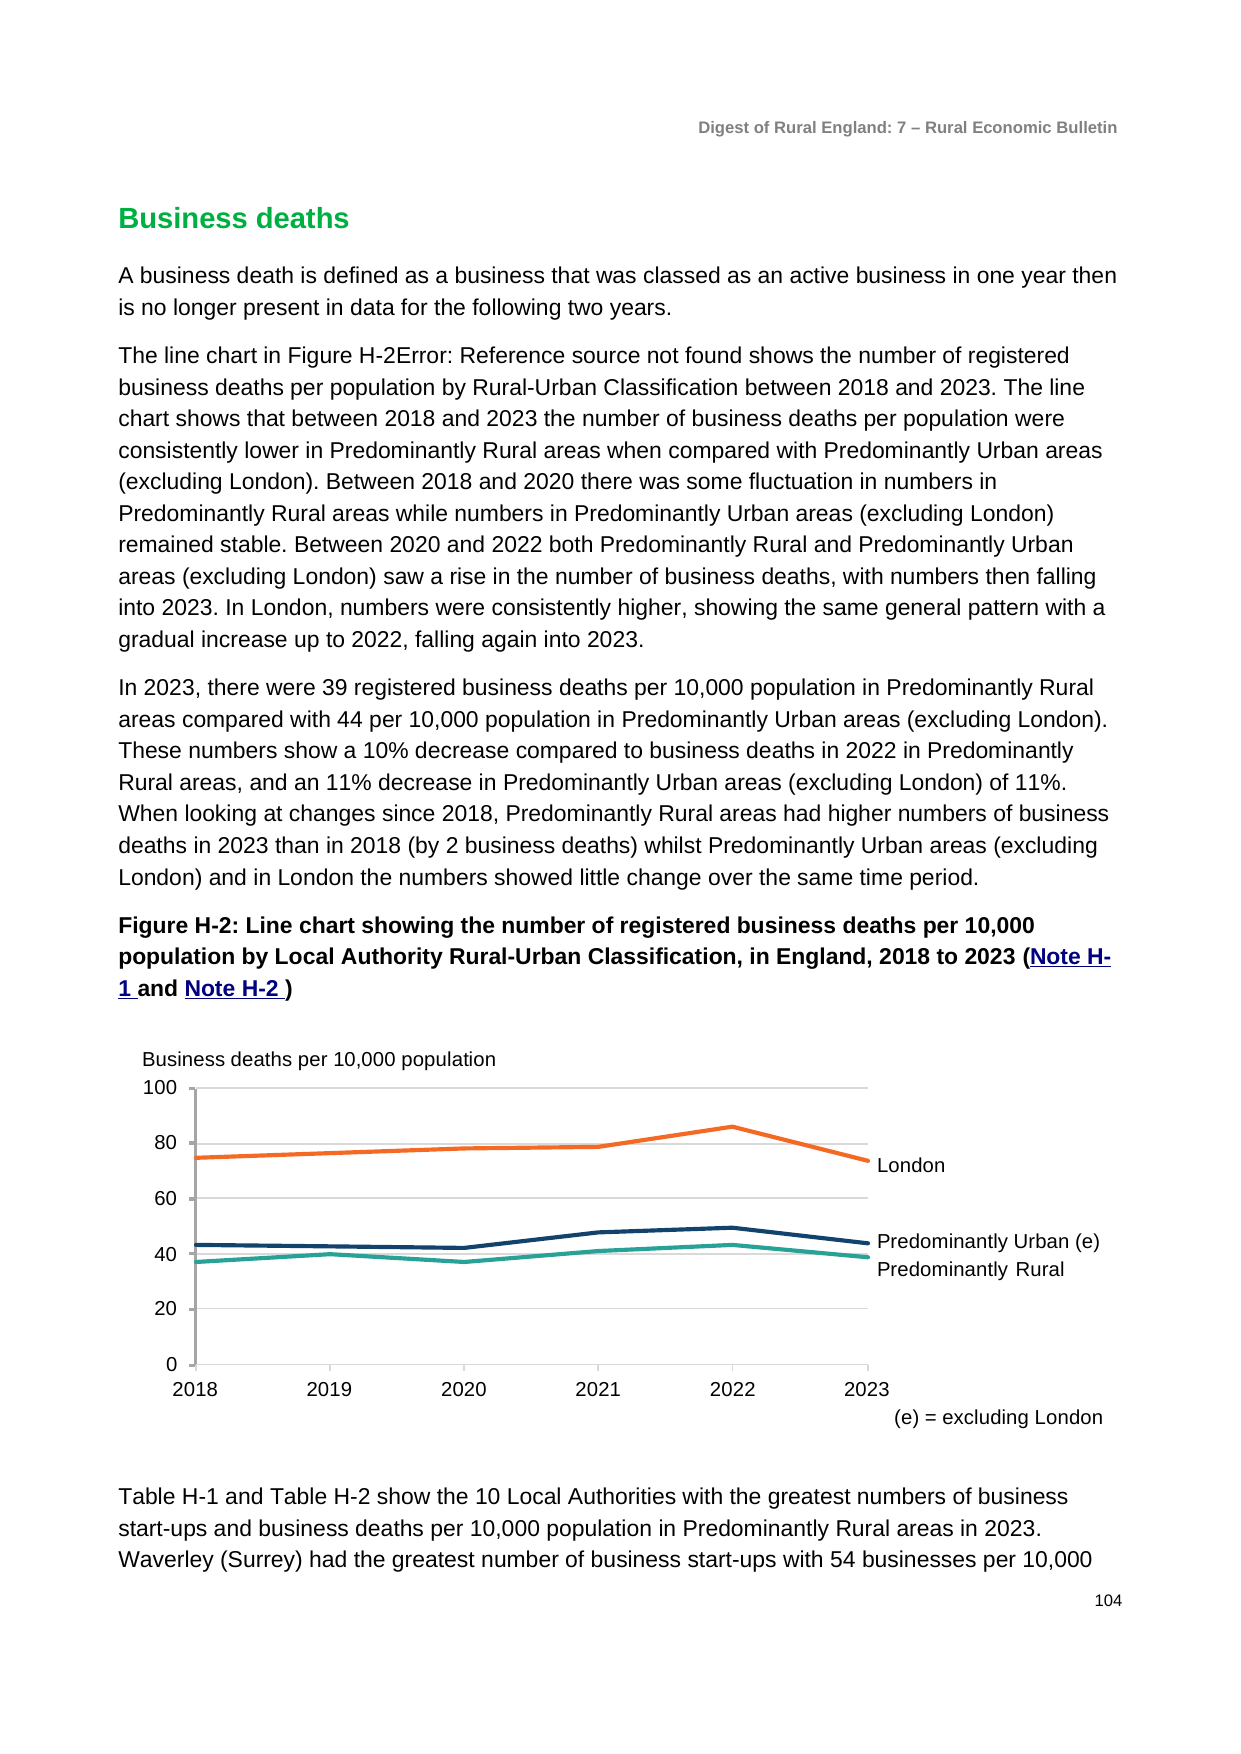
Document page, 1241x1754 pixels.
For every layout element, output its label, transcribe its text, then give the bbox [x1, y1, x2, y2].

text A business death is defined as a business that was classed as an active business in one year then is no longer present in data for the following two years. [118, 262, 1122, 320]
text The line chart in Figure H‑2 shows the number of registered business deaths per population by Rural-Urban Classification between 2018 and 2023. The line chart shows that between 2018 and 2023 the number of business deaths per population were consistently lower in Predominantly Rural areas when compared with Predominantly Urban areas (excluding London). Between 2018 and 2020 there was some fluctuation in numbers in Predominantly Rural areas while numbers in Predominantly Urban areas (excluding London) remained stable. Between 2020 and 2022 both Predominantly Rural and Predominantly Urban areas (excluding London) saw a rise in the number of business deaths, with numbers then falling into 2023. In London, numbers were consistently higher, showing the same general pattern with a gradual increase up to 2022, falling again into 2023. [118, 342, 1122, 652]
text In 2023, there were 39 registered business deaths per 10,000 population in Predominantly Rural areas compared with 44 per 10,000 population in Predominantly Urban areas (excluding London). These numbers show a 10% decrease compared to business deaths in 2022 in Predominantly Rural areas, and an 11% decrease in Predominantly Urban areas (excluding London) of 11%. When looking at changes since 2018, Predominantly Rural areas had higher numbers of business deaths in 2023 than in 2018 (by 2 business deaths) whilst Predominantly Urban areas (excluding London) and in London the numbers showed little change over the same time period. [118, 674, 1122, 890]
text Figure H‑2: Line chart showing the number of registered business deaths per 10,000 population by Local Authority Rural-Urban Classification, in England, 2018 to 2023 (Note H-1 and Note H-2) [118, 912, 1122, 1001]
subtitle Business deaths [118, 201, 1122, 235]
text Table H‑1 and Table H‑2 show the 10 Local Authorities with the greatest numbers of business start-ups and business deaths per 10,000 population in Predominantly Rural areas in 2023. Waverley (Surrey) had the greatest number of business start-ups with 54 businesses per 10,000 [118, 1483, 1122, 1573]
